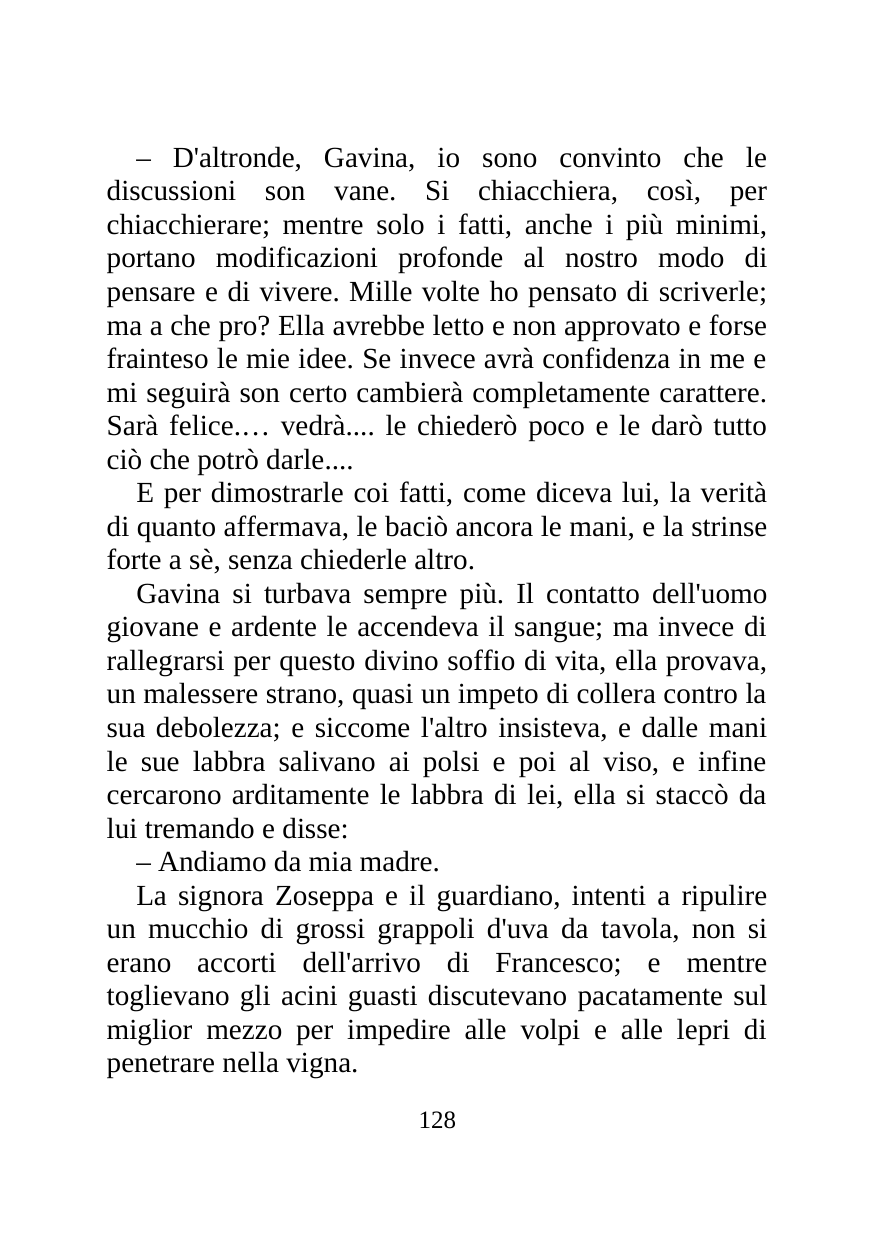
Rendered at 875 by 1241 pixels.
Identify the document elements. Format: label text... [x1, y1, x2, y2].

text Gavina si turbava sempre più. Il contatto dell'uomo giovane e ardente le accendeva il sangue; ma invece di rallegrarsi per questo divino soffio di vita, ella provava, un malessere strano, quasi un impeto di collera contro la sua debolezza; e siccome l'altro insisteva, e dalle mani le sue labbra salivano ai polsi e poi al viso, e infine cercarono arditamente le labbra di lei, ella si staccò da lui tremando e disse: [106, 576, 768, 844]
text – D'altronde, Gavina, io sono convinto che le discussioni son vane. Si chiacchiera, così, per chiacchierare; mentre solo i fatti, anche i più minimi, portano modificazioni profonde al nostro modo di pensare e di vivere. Mille volte ho pensato di scriverle; ma a che pro? Ella avrebbe letto e non approvato e forse frainteso le mie idee. Se invece avrà confidenza in me e mi seguirà son certo cambierà completamente carattere. Sarà felice.… vedrà.... le chiederò poco e le darò tutto ciò che potrò darle.... [106, 140, 768, 475]
text – Andiamo da mia madre. [106, 844, 768, 878]
text La signora Zoseppa e il guardiano, intenti a ripulire un mucchio di grossi grappoli d'uva da tavola, non si erano accorti dell'arrivo di Francesco; e mentre toglievano gli acini guasti discutevano pacatamente sul miglior mezzo per impedire alle volpi e alle lepri di penetrare nella vigna. [106, 878, 768, 1079]
text E per dimostrarle coi fatti, come diceva lui, la verità di quanto affermava, le baciò ancora le mani, e la strinse forte a sè, senza chiederle altro. [106, 475, 768, 576]
